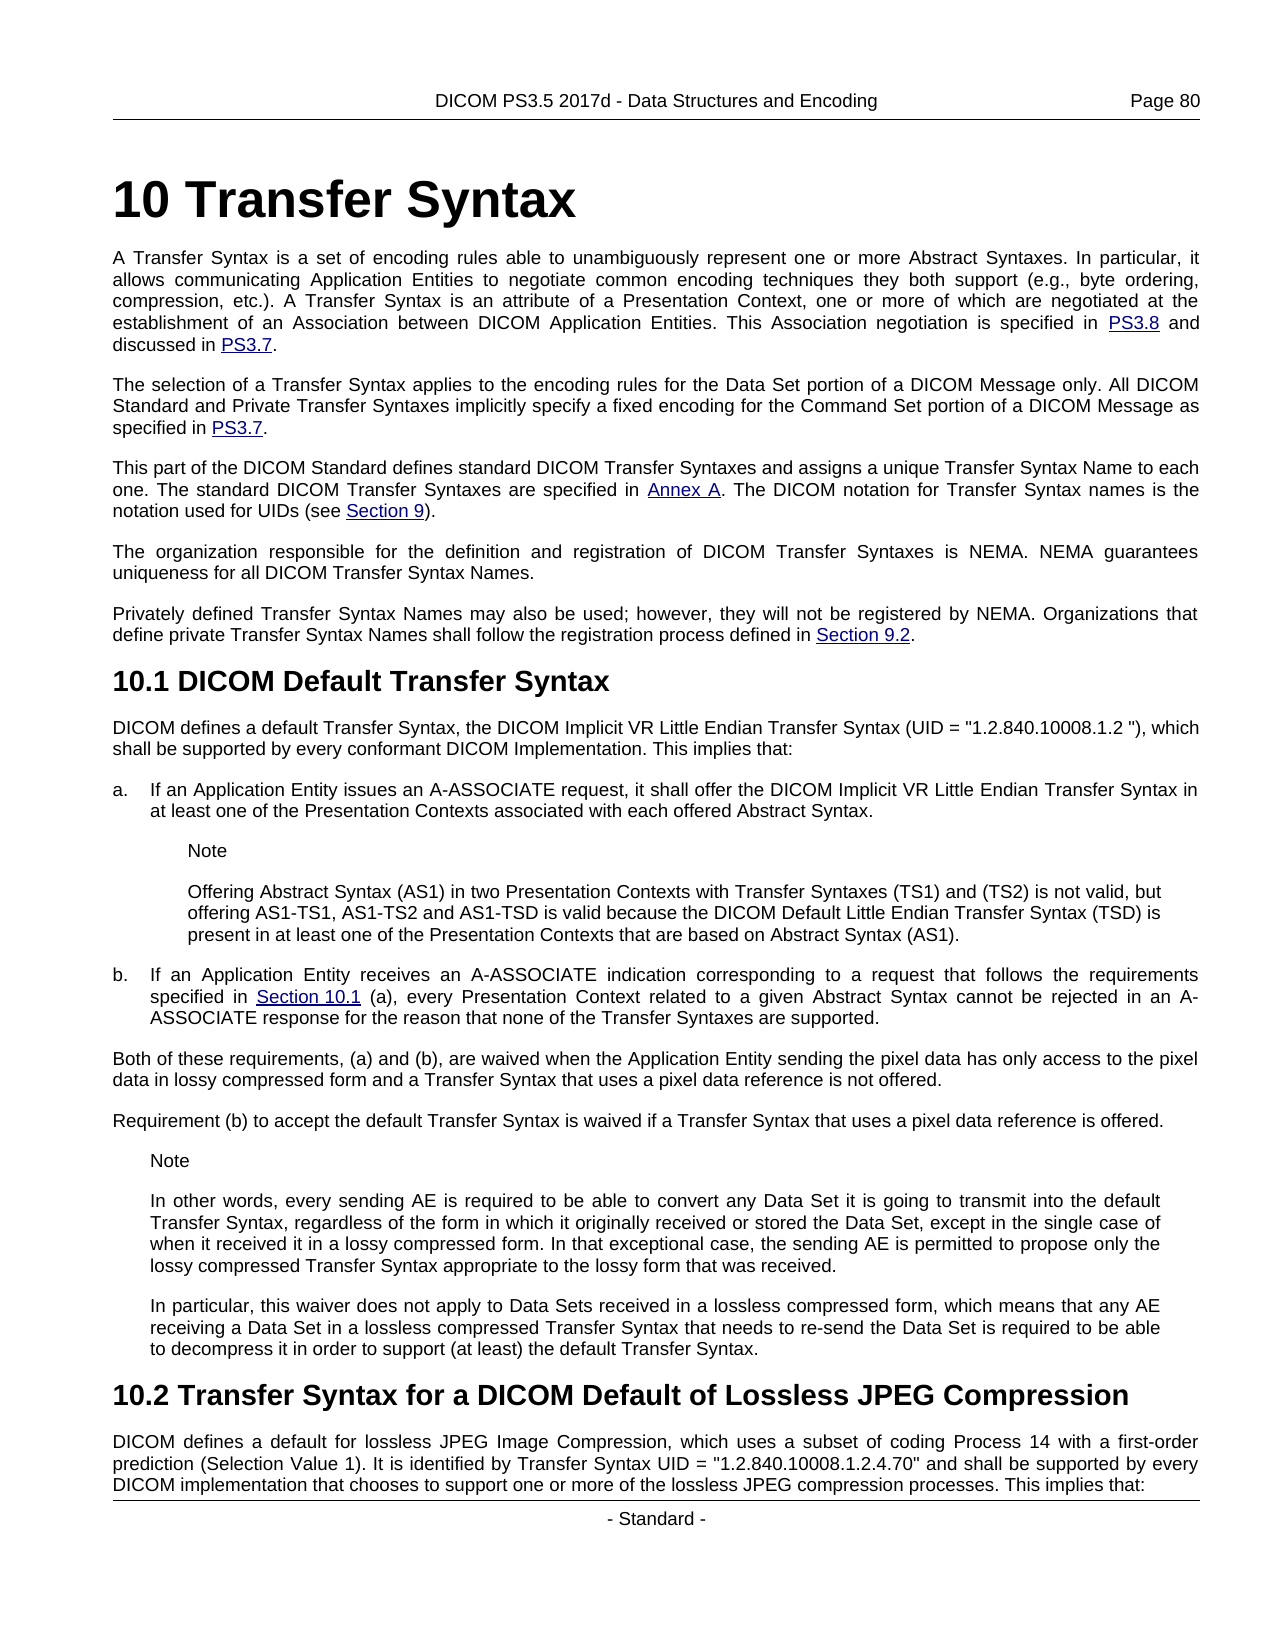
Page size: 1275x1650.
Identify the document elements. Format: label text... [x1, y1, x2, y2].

text Privately defined Transfer Syntax Names may also be used; however, they will not be registered by NEMA. Organizations that define private Transfer Syntax Names shall follow the registration process defined in Section 9.2. [112, 602, 1200, 646]
list Offering Abstract Syntax (AS1) in two Presentation Contexts with Transfer Syntaxes (TS1) and (TS2) is not valid, but offering AS1-TS1, AS1-TS2 and AS1-TSD is valid because the DICOM Default Little Endian Transfer Syntax (TSD) is present in at least one of the Presentation Contexts that are based on Abstract Syntax (AS1). [150, 881, 1162, 945]
list If an Application Entity issues an A-ASSOCIATE request, it shall offer the DICOM Implicit VR Little Endian Transfer Syntax in at least one of the Presentation Contexts associated with each offered Abstract Syntax. [112, 778, 1200, 822]
text A Transfer Syntax is a set of encoding rules able to unambiguously represent one or more Abstract Syntaxes. In particular, it allows communicating Application Entities to negotiate common encoding techniques they both support (e.g., byte ordering, compression, etc.). A Transfer Syntax is an attribute of a Presentation Context, one or more of which are negotiated at the establishment of an Association between DICOM Application Entities. This Association negotiation is specified in PS3.8 and discussed in PS3.7. [112, 247, 1200, 355]
text DICOM defines a default Transfer Syntax, the DICOM Implicit VR Little Endian Transfer Syntax (UID = "1.2.840.10008.1.2 "), which shall be supported by every conformant DICOM Implementation. This implies that: [112, 717, 1200, 760]
text In other words, every sending AE is required to be able to convert any Data Set it is going to transmit into the default Transfer Syntax, regardless of the form in which it originally received or stored the Data Set, except in the single case of when it received it in a lossy compressed form. In that exceptional case, the sending AE is permitted to propose only the lossy compressed Transfer Syntax appropriate to the lossy form that was received. [150, 1190, 1162, 1276]
text In particular, this waiver does not apply to Data Sets received in a lossless compressed form, which means that any AE receiving a Data Set in a lossless compressed Transfer Syntax that needs to re-send the Data Set is required to be able to decompress it in order to support (at least) the default Transfer Syntax. [150, 1295, 1162, 1360]
text 10 Transfer Syntax [112, 169, 1200, 228]
text This part of the DICOM Standard defines standard DICOM Transfer Syntaxes and assigns a unique Transfer Syntax Name to each one. The standard DICOM Transfer Syntaxes are specified in Annex A. The DICOM notation for Transfer Syntax names is the notation used for UIDs (see Section 9). [112, 457, 1200, 522]
text The selection of a Transfer Syntax applies to the encoding rules for the Data Set portion of a DICOM Message only. All DICOM Standard and Private Transfer Syntaxes implicitly specify a fixed encoding for the Command Set portion of a DICOM Message as specified in PS3.7. [112, 374, 1200, 438]
text Note [150, 1150, 1162, 1171]
list If an Application Entity receives an A-ASSOCIATE indication corresponding to a request that follows the requirements specified in Section 10.1 (a), every Presentation Context related to a given Abstract Syntax cannot be rejected in an A-ASSOCIATE response for the reason that none of the Transfer Syntaxes are supported. [112, 964, 1200, 1029]
text 10.2 Transfer Syntax for a DICOM Default of Lossless JPEG Compression [112, 1378, 1200, 1412]
list Note [150, 840, 1162, 862]
text Both of these requirements, (a) and (b), are waived when the Application Entity sending the pixel data has only access to the pixel data in lossy compressed form and a Transfer Syntax that uses a pixel data reference is not offered. [112, 1047, 1200, 1091]
text Requirement (b) to accept the default Transfer Syntax is waived if a Transfer Syntax that uses a pixel data reference is offered. [112, 1109, 1200, 1131]
text 10.1 DICOM Default Transfer Syntax [112, 664, 1200, 698]
text DICOM defines a default for lossless JPEG Image Compression, which uses a subset of coding Process 14 with a first-order prediction (Selection Value 1). It is identified by Transfer Syntax UID = "1.2.840.10008.1.2.4.70" and shall be supported by every DICOM implementation that chooses to support one or more of the lossless JPEG compression processes. This implies that: [112, 1431, 1200, 1495]
text The organization responsible for the definition and registration of DICOM Transfer Syntaxes is NEMA. NEMA guarantees uniqueness for all DICOM Transfer Syntax Names. [112, 541, 1200, 584]
